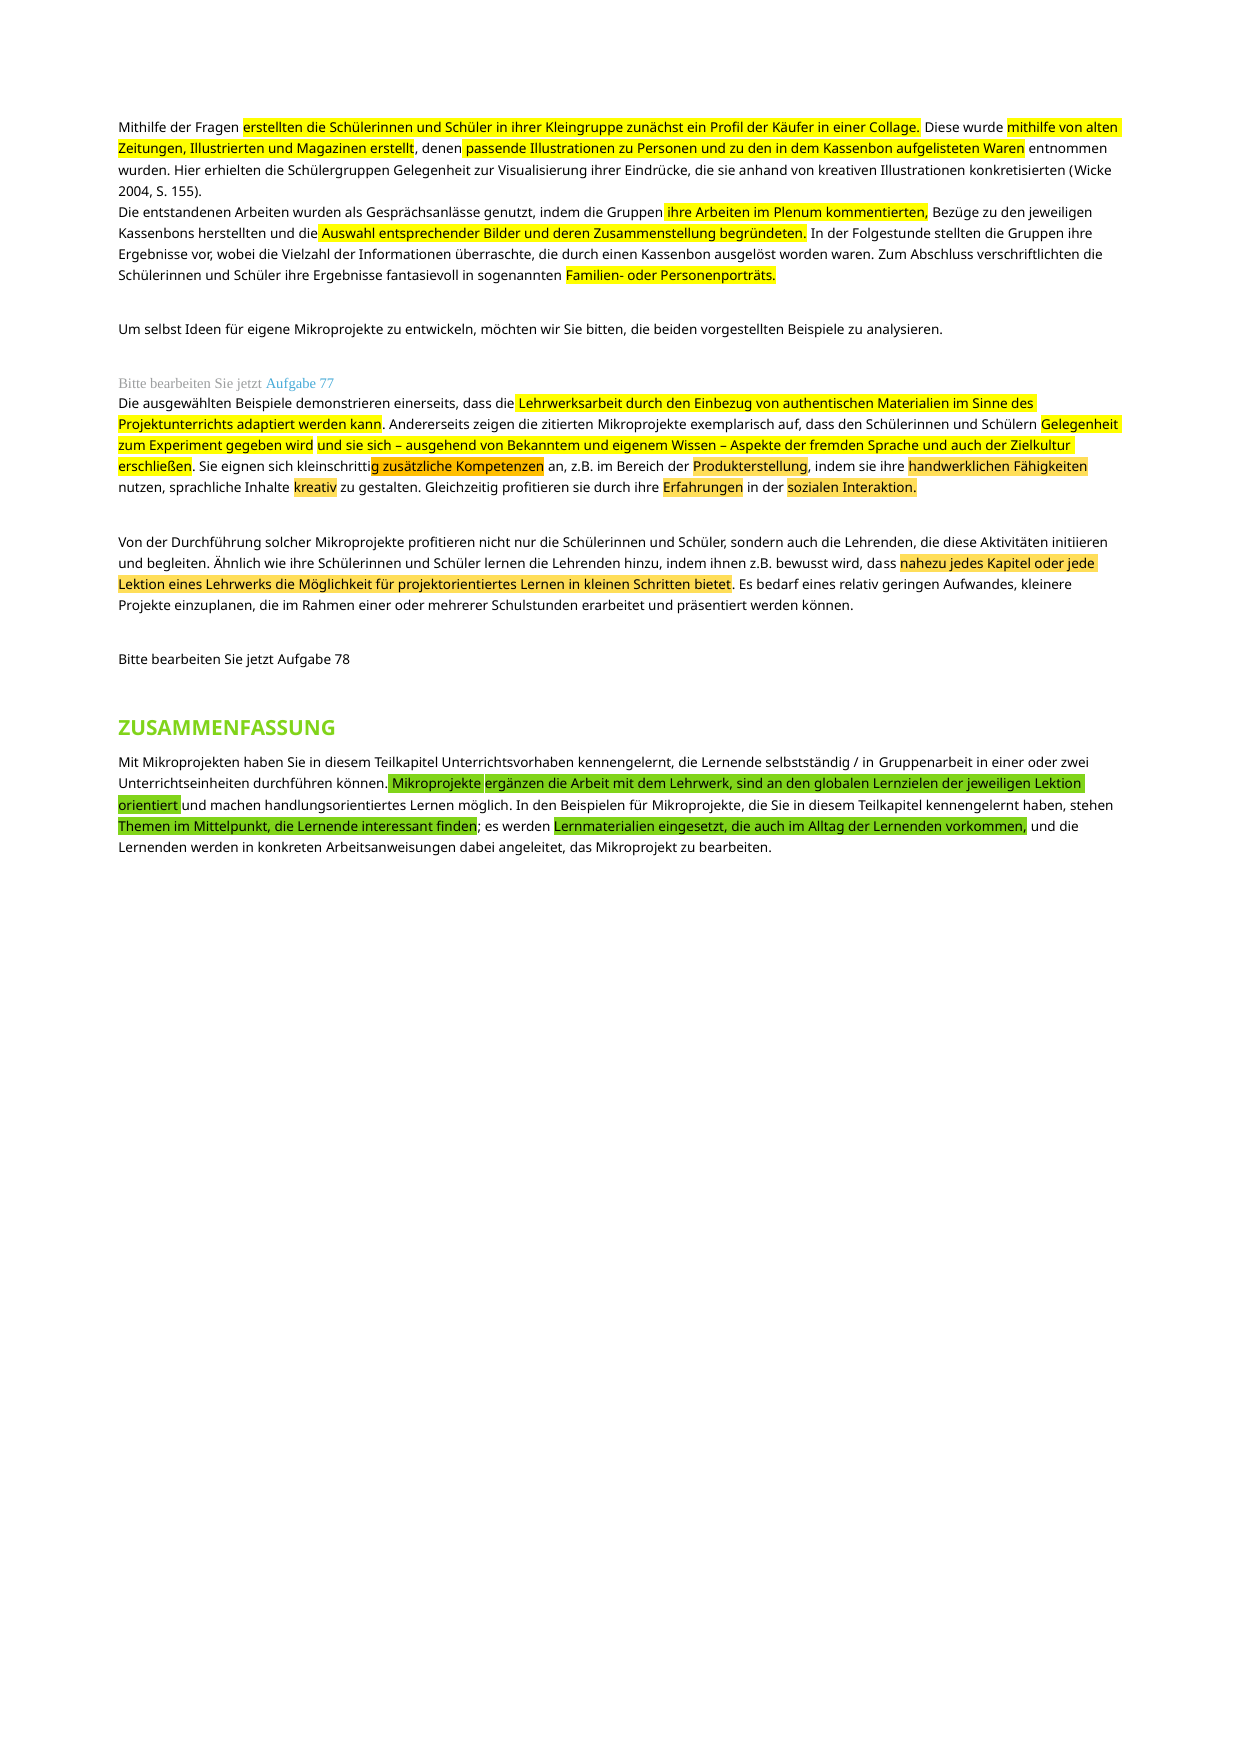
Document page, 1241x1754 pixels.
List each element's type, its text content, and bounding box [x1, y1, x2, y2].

text Von der Durchführung solcher Mikroprojekte profitieren nicht nur die Schülerinnen und Schüler, sondern auch die Lehrenden, die diese Aktivitäten initiieren und begleiten. Ähnlich wie ihre Schülerinnen und Schüler lernen die Lehrenden hinzu, indem ihnen z.B. bewusst wird, dass nahezu jedes Kapitel oder jede Lektion eines Lehrwerks die Möglichkeit für projektorientiertes Lernen in kleinen Schritten bietet. Es bedarf eines relativ geringen Aufwandes, kleinere Projekte einzuplanen, die im Rahmen einer oder mehrerer Schulstunden erarbeitet und präsentiert werden können. [118, 532, 1122, 614]
text Mithilfe der Fragen erstellten die Schülerinnen und Schüler in ihrer Kleingruppe zunächst ein Profil der Käufer in einer Collage. Diese wurde mithilfe von alten Zeitungen, Illustrierten und Magazinen erstellt, denen passende Illustrationen zu Personen und zu den in dem Kassenbon aufgelisteten Waren entnommen wurden. Hier erhielten die Schülergruppen Gelegenheit zur Visualisierung ihrer Eindrücke, die sie anhand von kreativen Illustrationen konkretisierten (Wicke 2004, S. 155). [118, 118, 1122, 200]
text Um selbst Ideen für eigene Mikroprojekte zu entwickeln, möchten wir Sie bitten, die beiden vorgestellten Beispiele zu analysieren. [118, 320, 1122, 339]
text Bitte bearbeiten Sie jetzt Aufgabe 77 [118, 374, 1122, 391]
text Mit Mikroprojekten haben Sie in diesem Teilkapitel Unterrichtsvorhaben kennengelernt, die Lernende selbstständig / in Gruppenarbeit in einer oder zwei Unterrichtseinheiten durchführen können. Mikroprojekte ergänzen die Arbeit mit dem Lehrwerk, sind an den globalen Lernzielen der jeweiligen Lektion orientiert und machen handlungsorientiertes Lernen möglich. In den Beispielen für Mikroprojekte, die Sie in diesem Teilkapitel kennengelernt haben, stehen Themen im Mittelpunkt, die Lernende interessant finden; es werden Lernmaterialien eingesetzt, die auch im Alltag der Lernenden vorkommen, und die Lernenden werden in konkreten Arbeitsanweisungen dabei angeleitet, das Mikroprojekt zu bearbeiten. [118, 753, 1122, 856]
text Die entstandenen Arbeiten wurden als Gesprächsanlässe genutzt, indem die Gruppen ihre Arbeiten im Plenum kommentierten, Bezüge zu den jeweiligen Kassenbons herstellten und die Auswahl entsprechender Bilder und deren Zusammenstellung begründeten. In der Folgestunde stellten die Gruppen ihre Ergebnisse vor, wobei die Vielzahl der Informationen überraschte, die durch einen Kassenbon ausgelöst worden waren. Zum Abschluss verschriftlichten die Schülerinnen und Schüler ihre Ergebnisse fantasievoll in sogenannten Familien- oder Personenporträts. [118, 203, 1122, 284]
text Die ausgewählten Beispiele demonstrieren einerseits, dass die Lehrwerksarbeit durch den Einbezug von authentischen Materialien im Sinne des Projektunterrichts adaptiert werden kann. Andererseits zeigen die zitierten Mikroprojekte exemplarisch auf, dass den Schülerinnen und Schülern Gelegenheit zum Experiment gegeben wird und sie sich – ausgehend von Bekanntem und eigenem Wissen – Aspekte der fremden Sprache und auch der Zielkultur erschließen. Sie eignen sich kleinschrittig zusätzliche Kompetenzen an, z.B. im Bereich der Produkterstellung, indem sie ihre handwerklichen Fähigkeiten nutzen, sprachliche Inhalte kreativ zu gestalten. Gleichzeitig profitieren sie durch ihre Erfahrungen in der sozialen Interaktion. [118, 394, 1122, 497]
subtitle ZUSAMMENFASSUNG [118, 713, 1122, 742]
text Bitte bearbeiten Sie jetzt Aufgabe 78 [118, 650, 1122, 668]
